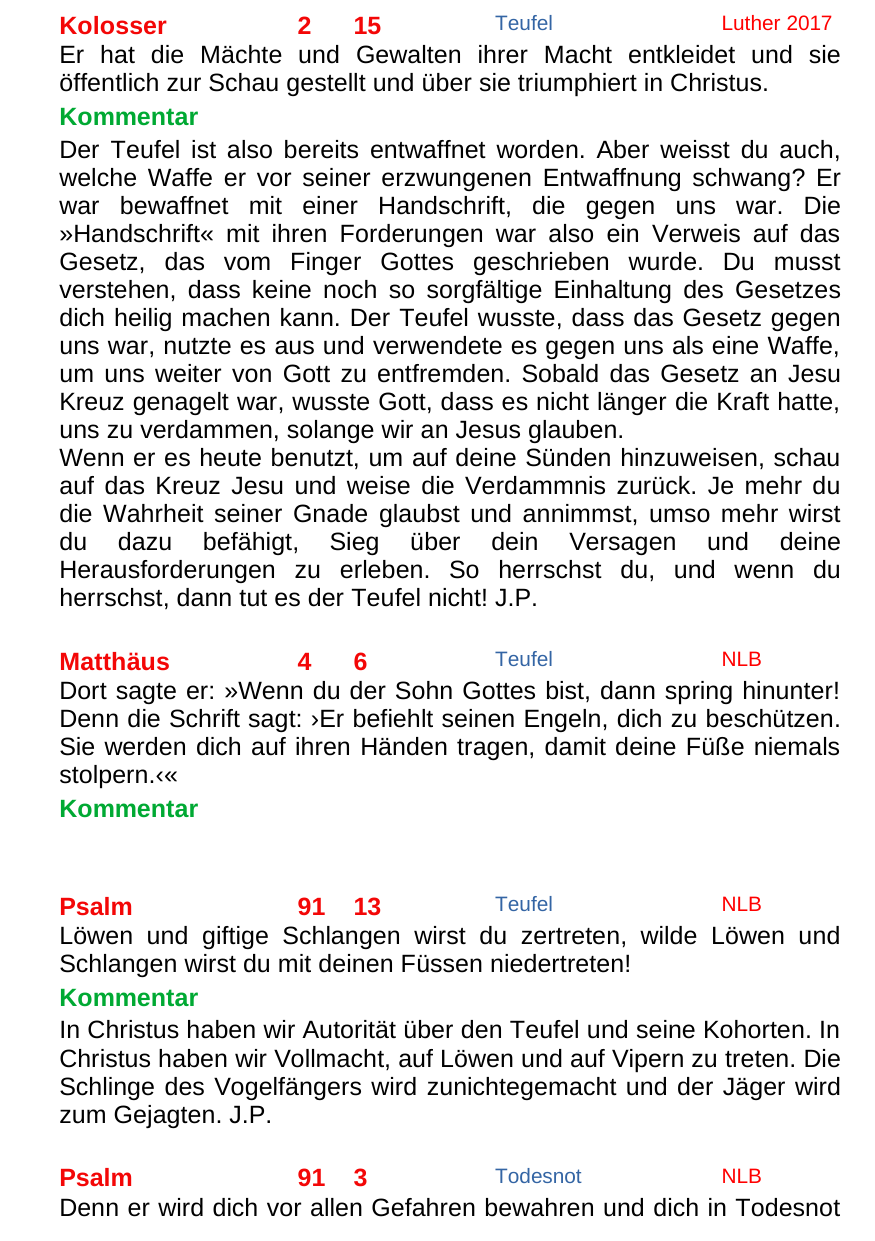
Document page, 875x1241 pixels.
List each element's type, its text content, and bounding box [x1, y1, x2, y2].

table_cell [298, 984, 342, 1013]
table_cell [427, 1164, 495, 1194]
table_cell NLB [721, 1164, 844, 1194]
table_cell Todesnot [495, 1164, 677, 1194]
table_cell 4 [298, 648, 342, 677]
table_cell 91 [298, 1164, 342, 1194]
table_cell [495, 984, 677, 1013]
table_cell [677, 103, 721, 133]
table_cell [342, 12, 353, 41]
table_cell In Christus haben wir Autorität über den Teufel und seine Kohorten. In Christus haben wir Vollmacht, auf Löwen und auf Vipern zu treten. Die Schlinge des Vogelfängers wird zunichtegemacht und der Jäger wird zum Gejagten. J.P. [59, 1016, 842, 1128]
table_cell [342, 1164, 353, 1194]
table_cell Löwen und giftige Schlangen wirst du zertreten, wilde Löwen und Schlangen wirst du mit deinen Füssen niedertreten! [59, 922, 842, 978]
table_cell 6 [353, 648, 427, 677]
table_cell [59, 1129, 844, 1164]
table_cell [427, 648, 495, 677]
table_cell [721, 103, 842, 133]
table_cell [59, 789, 844, 795]
table_cell [677, 984, 721, 1013]
table_cell Teufel [495, 648, 677, 677]
table_cell Luther 2017 [721, 12, 844, 41]
table_cell [206, 103, 297, 133]
table_cell [677, 1164, 721, 1194]
table_cell Dort sagte er: »Wenn du der Sohn Gottes bist, dann spring hinunter! Denn die Schrift sagt: ›Er befiehlt seinen Engeln, dich zu beschützen. Sie werden dich auf ihren Händen tragen, damit deine Füße niemals stolpern.‹« [59, 677, 842, 789]
table_cell Kolosser [59, 12, 297, 41]
table_cell [677, 12, 721, 41]
table_cell [342, 103, 353, 133]
table_cell [342, 984, 353, 1013]
table_cell [298, 795, 342, 824]
table_cell [59, 97, 844, 103]
table_cell [59, 978, 844, 984]
table_cell [342, 893, 353, 922]
table_cell Kommentar [59, 103, 206, 133]
table_cell [298, 103, 342, 133]
table_cell [721, 795, 842, 824]
table_cell Matthäus [59, 648, 297, 677]
table_cell [677, 893, 721, 922]
table_cell 13 [353, 893, 427, 922]
table_cell Teufel [495, 12, 677, 41]
table_cell Der Teufel ist also bereits entwaffnet worden. Aber weisst du auch, welche Waffe er vor seiner erzwungenen Entwaffnung schwang? Er war bewaffnet mit einer Handschrift, die gegen uns war. Die »Handschrift« mit ihren Forderungen war also ein Verweis auf das Gesetz, das vom Finger Gottes geschrieben wurde. Du musst verstehen, dass keine noch so sorgfältige Einhaltung des Gesetzes dich heilig machen kann. Der Teufel wusste, dass das Gesetz gegen uns war, nutzte es aus und verwendete es gegen uns als eine Waffe, um uns weiter von Gott zu entfremden. Sobald das Gesetz an Jesu Kreuz genagelt war, wusste Gott, dass es nicht länger die Kraft hatte, uns zu verdammen, solange wir an Jesus glauben. Wenn er es heute benutzt, um auf deine Sünden hinzuweisen, schau auf das Kreuz Jesu und weise die Verdammnis zurück. Je mehr du die Wahrheit seiner Gnade glaubst und annimmst, umso mehr wirst du dazu befähigt, Sieg über dein Versagen und deine Herausforderungen zu erleben. So herrschst du, und wenn du herrschst, dann tut es der Teufel nicht! J.P. [59, 136, 842, 612]
table_cell [342, 795, 353, 824]
table_cell [677, 648, 721, 677]
table_cell NLB [721, 648, 844, 677]
table_cell Er hat die Mächte und Gewalten ihrer Macht entkleidet und sie öffentlich zur Schau gestellt und über sie triumphiert in Christus. [59, 41, 842, 97]
table_cell Psalm [59, 1164, 297, 1194]
table_cell [59, 857, 844, 893]
table_cell [495, 103, 677, 133]
table_cell [427, 12, 495, 41]
table_cell NLB [721, 893, 844, 922]
table_cell [59, 828, 842, 857]
table_cell [353, 103, 427, 133]
table_cell [206, 984, 297, 1013]
table_cell [427, 795, 495, 824]
table_cell [342, 648, 353, 677]
table_cell Denn er wird dich vor allen Gefahren bewahren und dich in Todesnot [59, 1194, 842, 1223]
table_cell Kommentar [59, 984, 206, 1013]
table_cell [721, 984, 842, 1013]
table_cell [427, 893, 495, 922]
table_cell 3 [353, 1164, 427, 1194]
table_cell 91 [298, 893, 342, 922]
table_cell [677, 795, 721, 824]
table_cell [353, 795, 427, 824]
table_cell 2 [298, 12, 342, 41]
table_cell 15 [353, 12, 427, 41]
table_cell [206, 795, 297, 824]
table_cell [353, 984, 427, 1013]
table_cell Psalm [59, 893, 297, 922]
table_cell [427, 103, 495, 133]
table_cell [495, 795, 677, 824]
table_cell [427, 984, 495, 1013]
table_cell Teufel [495, 893, 677, 922]
table_cell Kommentar [59, 795, 206, 824]
table_cell [59, 612, 844, 648]
